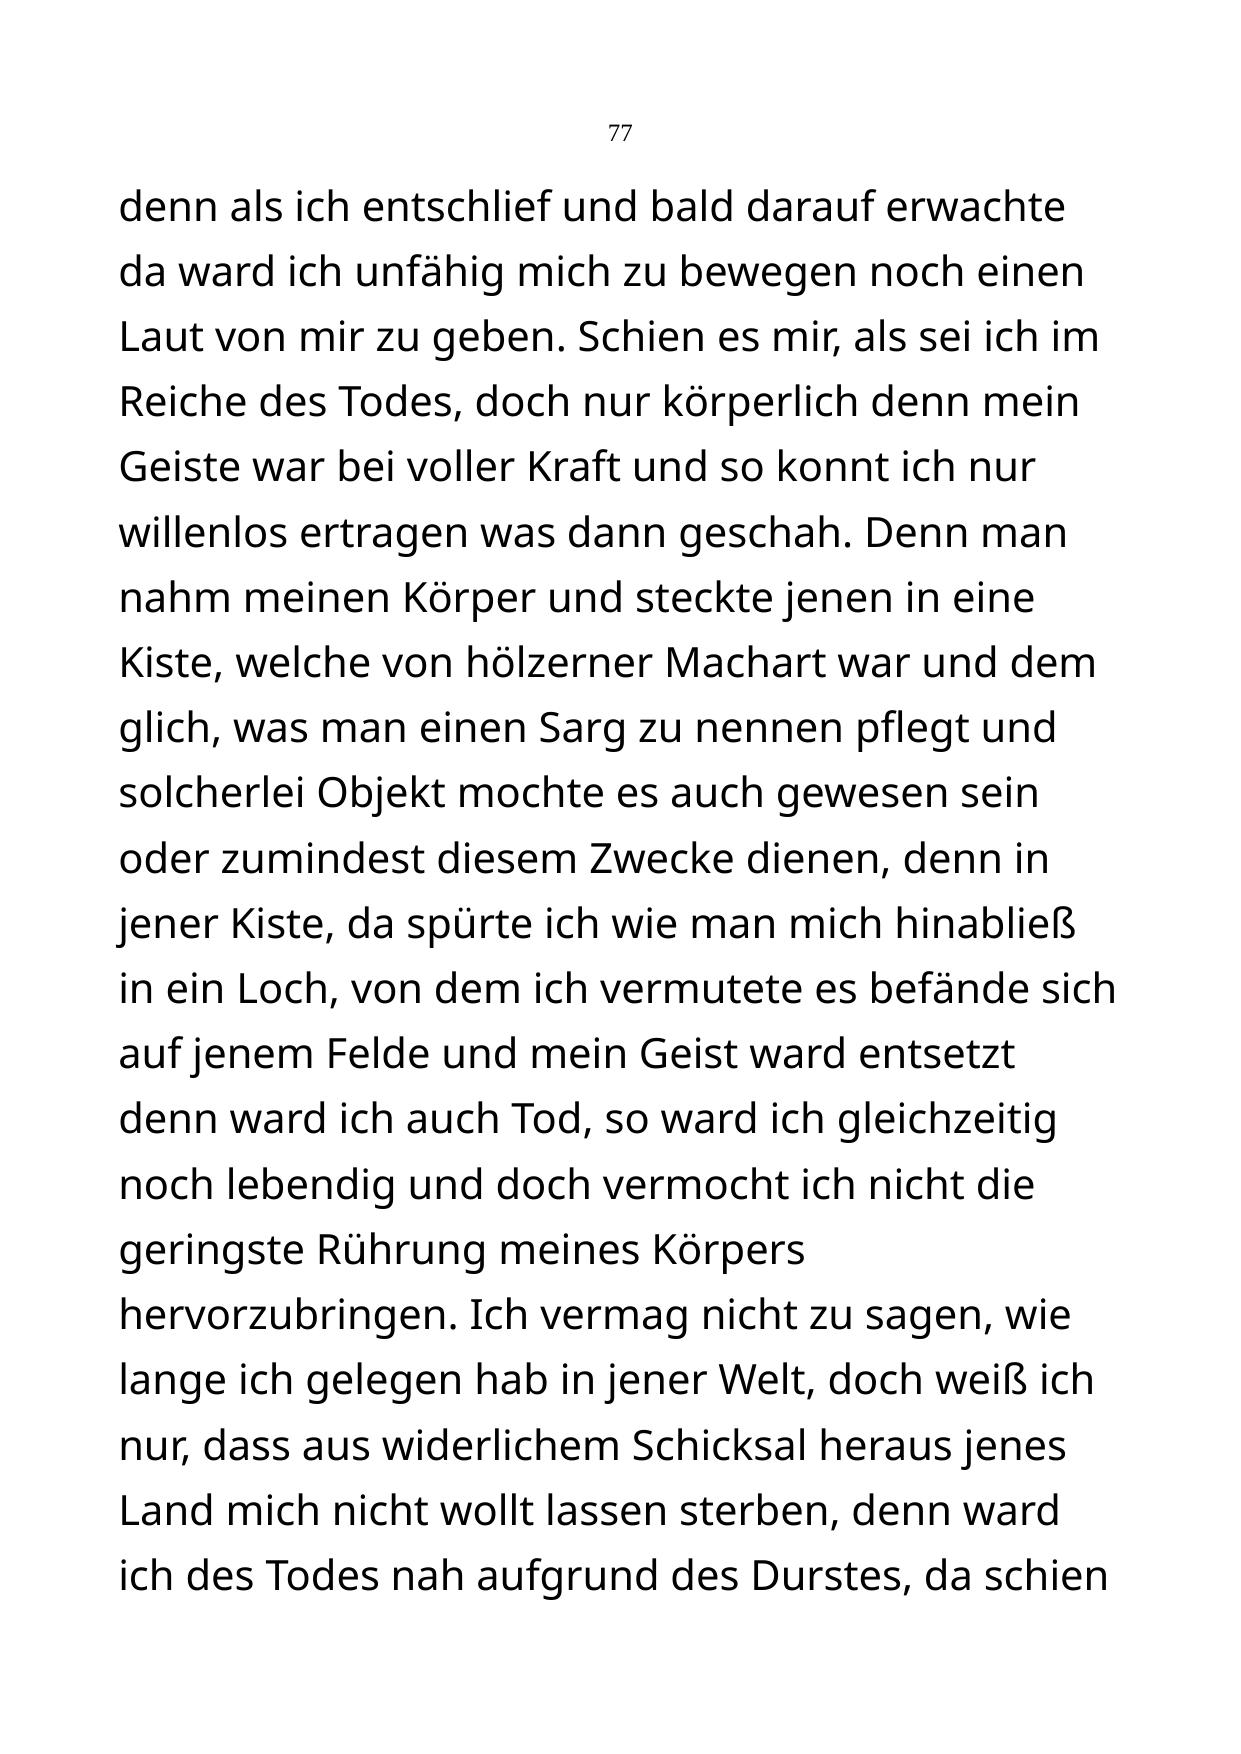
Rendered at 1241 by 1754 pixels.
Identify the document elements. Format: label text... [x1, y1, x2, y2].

text denn als ich entschlief und bald darauf erwachte da ward ich unfähig mich zu bewegen noch einen Laut von mir zu geben. Schien es mir, als sei ich im Reiche des Todes, doch nur körperlich denn mein Geiste war bei voller Kraft und so konnt ich nur willenlos ertragen was dann geschah. Denn man nahm meinen Körper und steckte jenen in eine Kiste, welche von hölzerner Machart war und dem glich, was man einen Sarg zu nennen pflegt und solcherlei Objekt mochte es auch gewesen sein oder zumindest diesem Zwecke dienen, denn in jener Kiste, da spürte ich wie man mich hinabließ in ein Loch, von dem ich vermutete es befände sich auf jenem Felde und mein Geist ward entsetzt denn ward ich auch Tod, so ward ich gleichzeitig noch lebendig und doch vermocht ich nicht die geringste Rührung meines Körpers hervorzubringen. Ich vermag nicht zu sagen, wie lange ich gelegen hab in jener Welt, doch weiß ich nur, dass aus widerlichem Schicksal heraus jenes Land mich nicht wollt lassen sterben, denn ward ich des Todes nah aufgrund des Durstes, da schien [118, 176, 1122, 1602]
